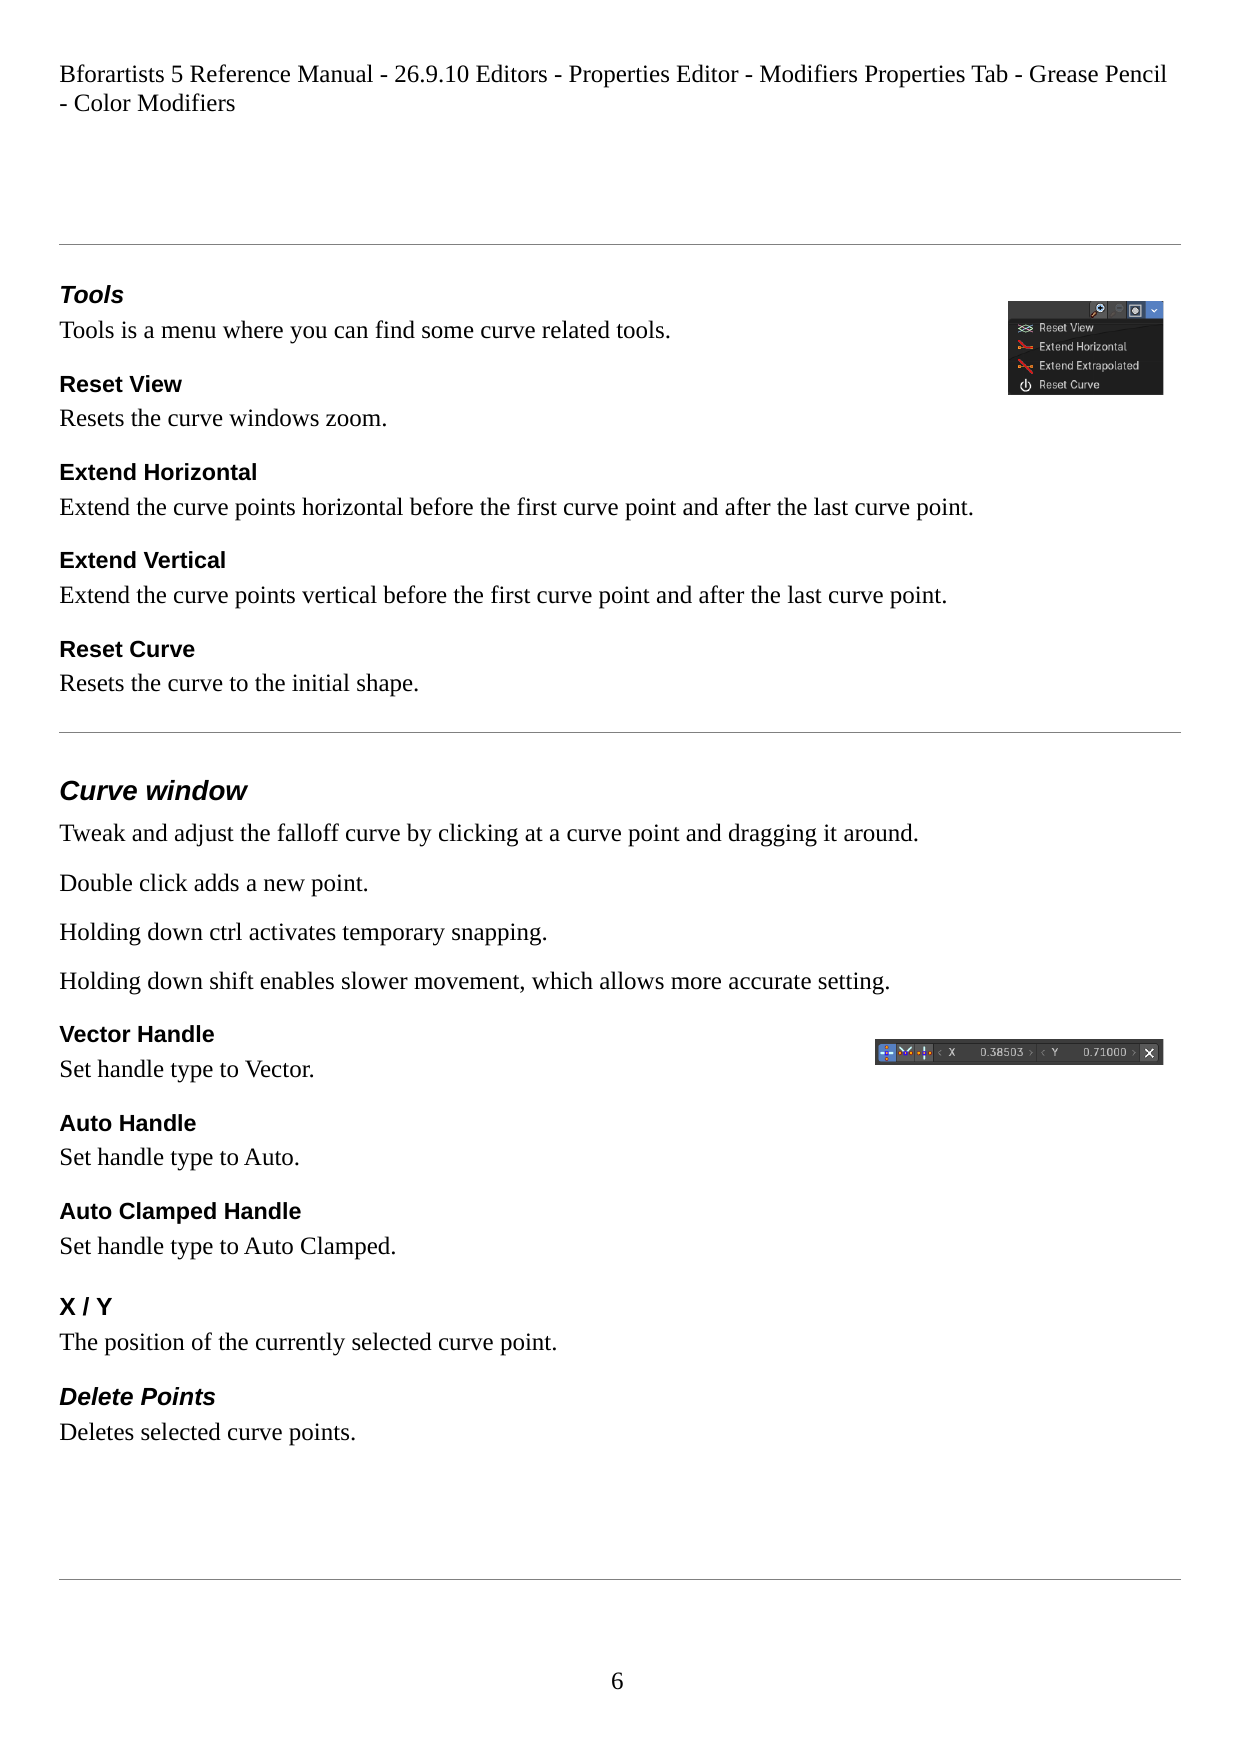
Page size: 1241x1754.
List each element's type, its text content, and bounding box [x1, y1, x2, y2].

subtitle Curve window [59, 774, 1181, 806]
text Deletes selected curve points. [59, 1417, 1181, 1446]
picture [875, 1039, 1164, 1065]
subtitle Extend Horizontal [59, 459, 1181, 486]
subtitle Auto Clamped Handle [59, 1198, 1181, 1224]
subtitle Tools [59, 280, 1181, 309]
picture [1008, 301, 1164, 395]
subtitle Extend Vertical [59, 547, 1181, 574]
subtitle Vector Handle [59, 1021, 1181, 1048]
subtitle Auto Handle [59, 1109, 1181, 1136]
text Set handle type to Auto Clamped. [59, 1231, 1181, 1259]
text Resets the curve to the initial shape. [59, 668, 1181, 697]
text Extend the curve points horizontal before the first curve point and after the last curve point. [59, 492, 1181, 521]
text Extend the curve points vertical before the first curve point and after the last curve point. [59, 580, 1181, 609]
text Set handle type to Vector. [59, 1054, 1181, 1083]
text Tools is a menu where you can find some curve related tools. [59, 315, 1008, 344]
text Double click adds a new point. [59, 868, 1181, 896]
text Holding down shift enables slower movement, which allows more accurate setting. [59, 966, 1181, 994]
text Tweak and adjust the falloff curve by clicking at a curve point and dragging it around. [59, 818, 1181, 847]
text Resets the curve windows zoom. [59, 403, 1181, 432]
subtitle X / Y [59, 1292, 1181, 1321]
subtitle Delete Points [59, 1382, 1181, 1411]
text The position of the currently selected curve point. [59, 1327, 1181, 1356]
subtitle Reset View [59, 370, 1181, 397]
text Holding down ctrl activates temporary snapping. [59, 917, 1181, 945]
subtitle Reset Curve [59, 635, 1181, 662]
text Set handle type to Auto. [59, 1142, 1181, 1171]
